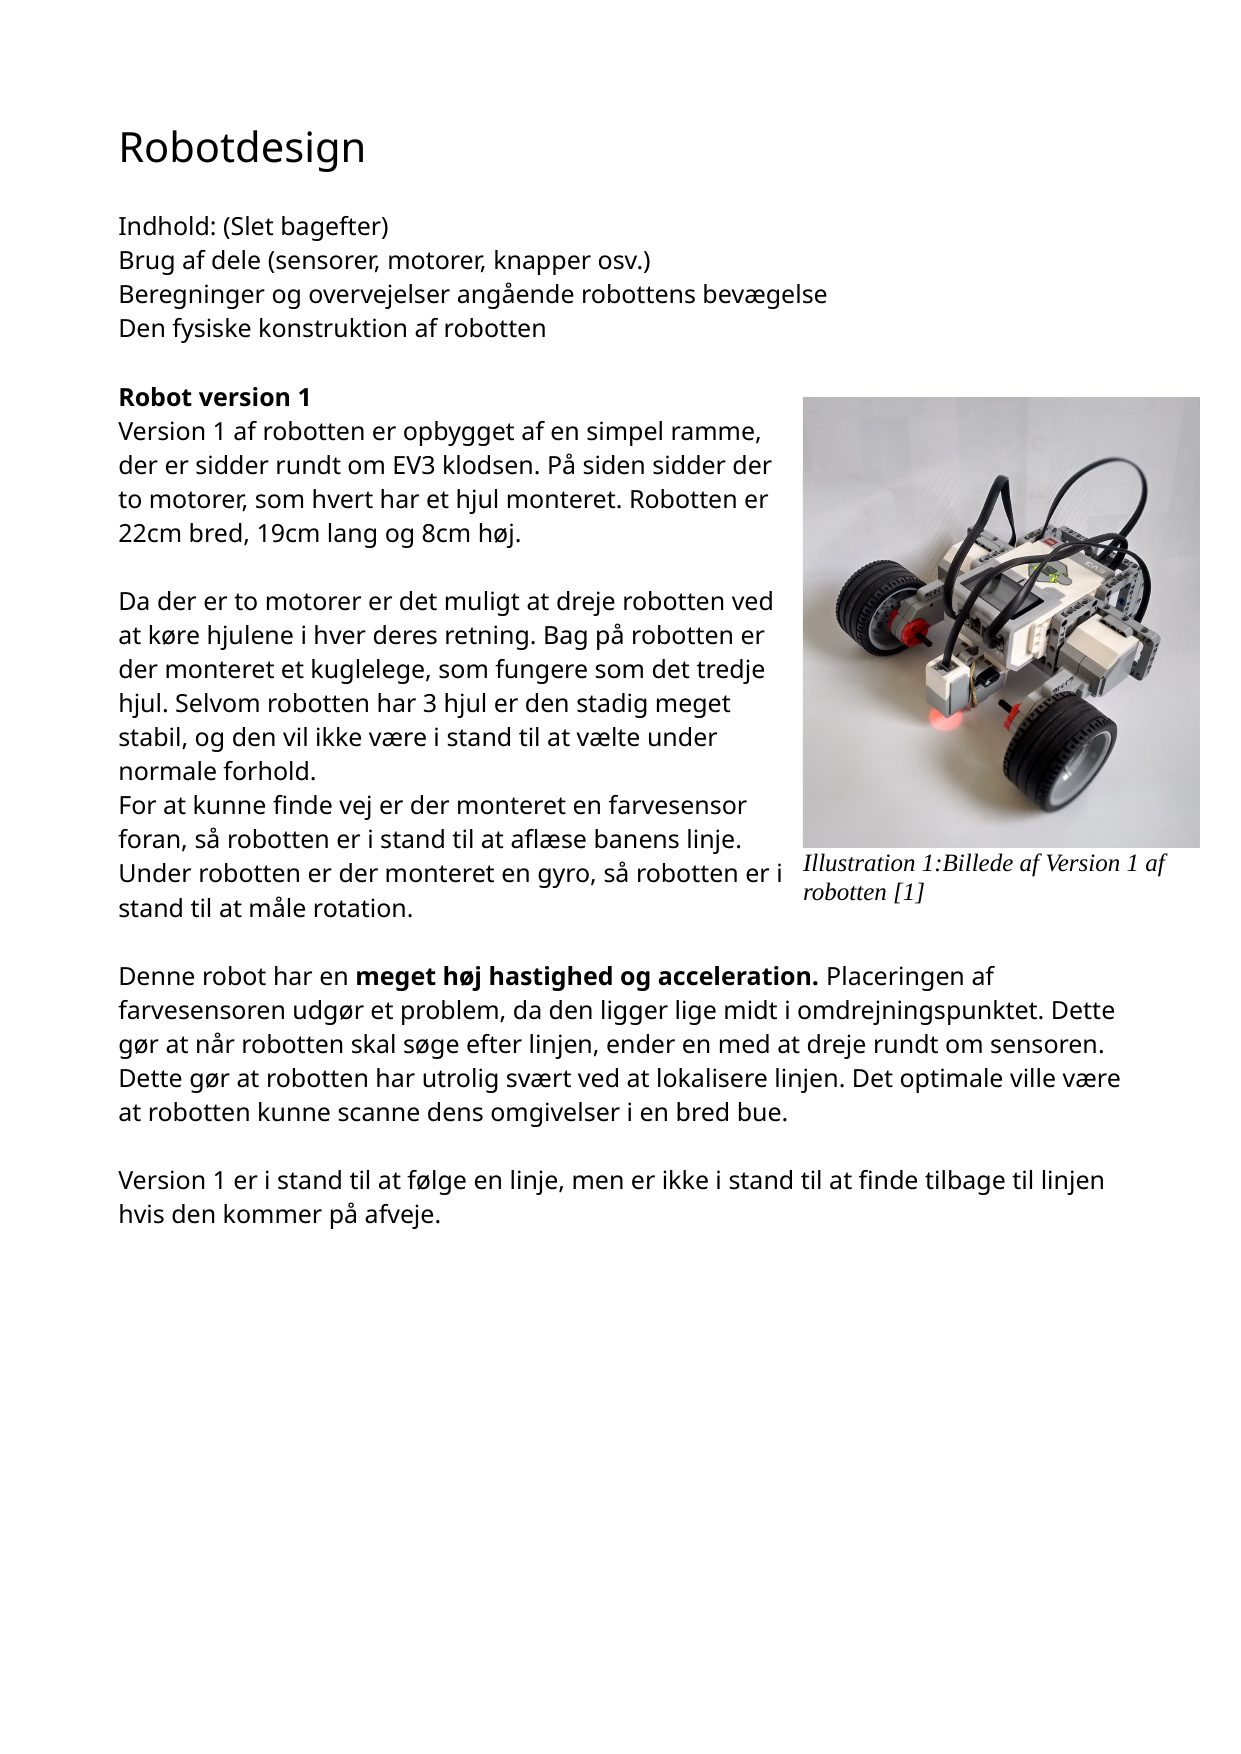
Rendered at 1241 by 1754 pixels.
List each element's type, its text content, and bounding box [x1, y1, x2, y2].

text Indhold: (Slet bagefter) [118, 209, 1122, 243]
text Robotdesign [118, 118, 1122, 175]
text For at kunne finde vej er der monteret en farvesensor foran, så robotten er i stand til at aflæse banens linje. Under robotten er der monteret en gyro, så robotten er i stand til at måle rotation. [118, 788, 1122, 924]
text Robot version 1 [118, 379, 1122, 413]
text Da der er to motorer er det muligt at dreje robotten ved at køre hjulene i hver deres retning. Bag på robotten er der monteret et kuglelege, som fungere som det tredje hjul. Selvom robotten har 3 hjul er den stadig meget stabil, og den vil ikke være i stand til at vælte under normale forhold. [118, 584, 802, 788]
text Denne robot har en meget høj hastighed og acceleration. Placeringen af farvesensoren udgør et problem, da den ligger lige midt i omdrejningspunktet. Dette gør at når robotten skal søge efter linjen, ender en med at dreje rundt om sensoren. Dette gør at robotten har utrolig svært ved at lokalisere linjen. Det optimale ville være at robotten kunne scanne dens omgivelser i en bred bue. [118, 958, 1122, 1129]
picture [802, 397, 1200, 848]
text Illustration 1:Billede af Version 1 af robotten [1] [803, 848, 1200, 905]
text Beregninger og overvejelser angående robottens bevægelse [118, 277, 1122, 311]
text Brug af dele (sensorer, motorer, knapper osv.) [118, 243, 1122, 277]
text Version 1 af robotten er opbygget af en simpel ramme, der er sidder rundt om EV3 klodsen. På siden sidder der to motorer, som hvert har et hjul monteret. Robotten er 22cm bred, 19cm lang og 8cm høj. [118, 413, 802, 549]
text Version 1 er i stand til at følge en linje, men er ikke i stand til at finde tilbage til linjen hvis den kommer på afveje. [118, 1163, 1122, 1231]
text Den fysiske konstruktion af robotten [118, 311, 1122, 345]
